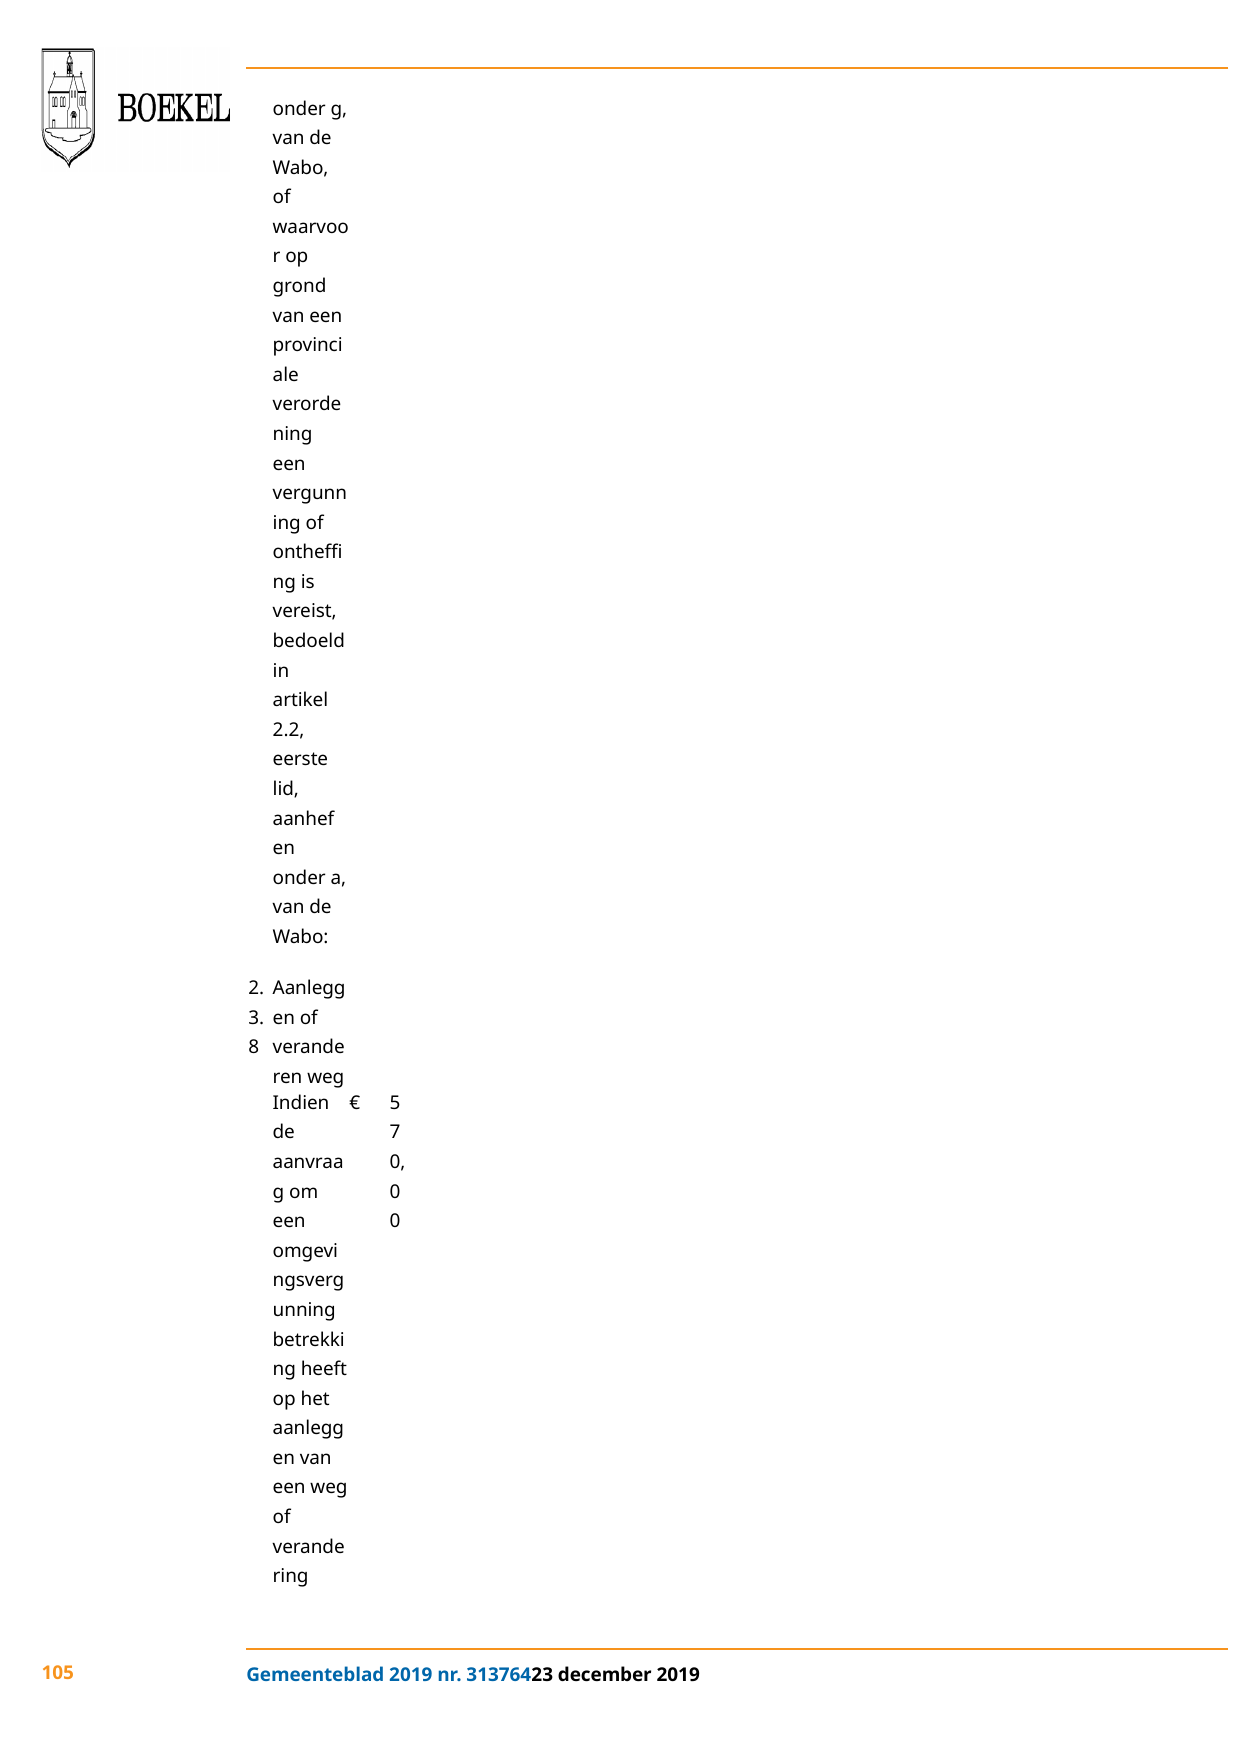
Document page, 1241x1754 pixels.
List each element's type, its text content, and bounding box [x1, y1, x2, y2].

table_cell [951, 1089, 991, 1588]
table_cell [670, 1089, 710, 1588]
table_cell [1111, 1089, 1152, 1588]
table_cell [409, 975, 429, 1089]
table_cell [911, 1089, 951, 1588]
table_cell [550, 95, 590, 949]
table_cell [409, 949, 429, 974]
table_cell [790, 1089, 830, 1588]
table_cell [590, 95, 630, 949]
table_cell [951, 949, 991, 974]
table_cell [510, 95, 549, 949]
table_cell € [349, 1089, 369, 1588]
table_cell [750, 949, 790, 974]
table_cell [991, 1089, 1031, 1588]
table_cell [429, 975, 469, 1089]
table_cell [469, 975, 509, 1089]
table_cell [1031, 1089, 1071, 1588]
table_cell [630, 949, 670, 974]
table_cell [248, 949, 272, 974]
table_cell [991, 95, 1031, 949]
table_cell [830, 1089, 870, 1588]
table_cell [790, 975, 830, 1089]
table_cell [389, 975, 409, 1089]
table_cell [750, 975, 790, 1089]
table_cell [630, 1089, 670, 1588]
table_cell [870, 95, 911, 949]
table_cell [1111, 95, 1152, 949]
table_cell 2.3.8 [248, 975, 272, 1089]
table_cell [1031, 949, 1071, 974]
table_cell [510, 1089, 549, 1588]
table_cell [991, 949, 1031, 974]
table_cell [750, 95, 790, 949]
table_cell [710, 95, 750, 949]
table_cell [1071, 949, 1111, 974]
table_cell [510, 975, 549, 1089]
table_cell [369, 975, 389, 1089]
table_cell [349, 95, 369, 949]
table_cell [1111, 949, 1152, 974]
picture [41, 47, 231, 172]
table_cell [248, 95, 272, 949]
table_cell [870, 1089, 911, 1588]
table_cell [510, 949, 549, 974]
table_cell [951, 975, 991, 1089]
table_cell [429, 95, 469, 949]
table_cell [389, 95, 409, 949]
table_cell Aanleggen of veranderen weg [273, 975, 349, 1089]
table_cell [349, 975, 369, 1089]
table_cell [670, 949, 710, 974]
table_cell [248, 1089, 272, 1588]
table_cell [670, 975, 710, 1089]
table_cell [911, 949, 951, 974]
table_cell [790, 95, 830, 949]
table_cell [590, 1089, 630, 1588]
table_cell [349, 949, 369, 974]
table_cell [630, 95, 670, 949]
table_cell [710, 1089, 750, 1588]
table_cell [911, 975, 951, 1089]
table_cell [590, 949, 630, 974]
table_cell [1031, 95, 1071, 949]
table_cell onder g, van de Wabo, of waarvoor op grond van een provinciale verordening een vergunning of ontheffing is vereist, bedoeld in artikel 2.2, eerste lid, aanhef en onder a, van de Wabo: [273, 95, 349, 949]
table_cell [1111, 975, 1152, 1089]
table_cell [870, 949, 911, 974]
table_cell Indien de aanvraag om een omgevingsvergunning betrekking heeft op het aanleggen van een weg of verandering [273, 1089, 349, 1588]
table_cell [273, 949, 349, 974]
table_cell [830, 95, 870, 949]
table_cell [590, 975, 630, 1089]
table_cell [469, 949, 509, 974]
table_cell [670, 95, 710, 949]
table_cell [369, 1089, 389, 1588]
table_cell [409, 95, 429, 949]
table_cell [389, 949, 409, 974]
table_cell [369, 95, 389, 949]
table_cell [550, 1089, 590, 1588]
table_cell [469, 1089, 509, 1588]
table_cell [429, 949, 469, 974]
table_cell [710, 975, 750, 1089]
table_cell [830, 949, 870, 974]
table_cell [369, 949, 389, 974]
table_cell [991, 975, 1031, 1089]
table_cell [469, 95, 509, 949]
table_cell [550, 949, 590, 974]
table_cell [830, 975, 870, 1089]
table_cell [1071, 95, 1111, 949]
table_cell [750, 1089, 790, 1588]
table_cell [951, 95, 991, 949]
table_cell [870, 975, 911, 1089]
table_cell [550, 975, 590, 1089]
table_cell [710, 949, 750, 974]
table_cell [911, 95, 951, 949]
table_cell [790, 949, 830, 974]
table_cell [1071, 1089, 1111, 1588]
table_cell [429, 1089, 469, 1588]
table_cell 570,00 [389, 1089, 409, 1588]
table_cell [409, 1089, 429, 1588]
table_cell [1031, 975, 1071, 1089]
table_cell [1071, 975, 1111, 1089]
table_cell [630, 975, 670, 1089]
